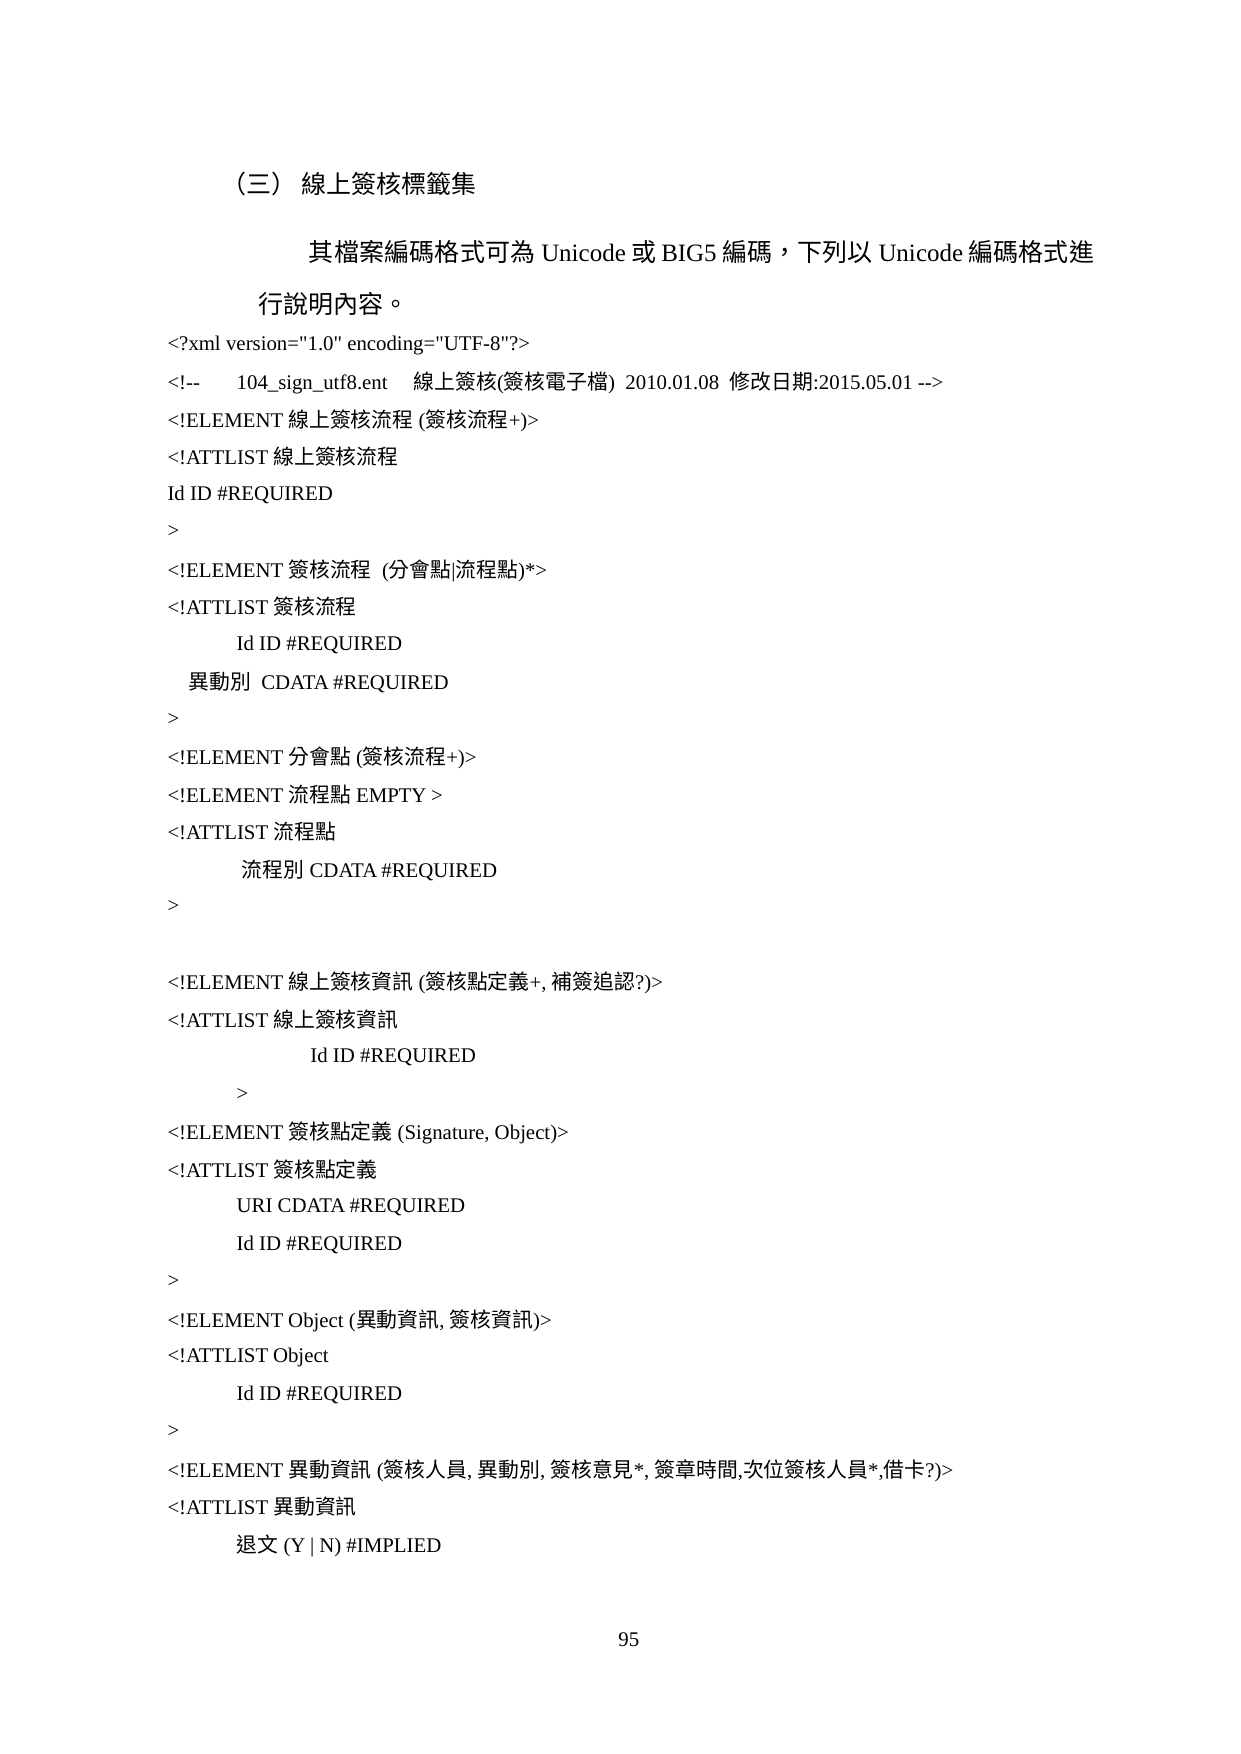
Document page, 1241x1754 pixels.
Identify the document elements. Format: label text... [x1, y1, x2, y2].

text <!ELEMENT 異動資訊 (簽核人員, 異動別, 簽核意見*, 簽章時間,次位簽核人員*,借卡?)> [162, 1449, 1094, 1487]
text > [162, 1074, 1094, 1112]
text <!ATTLIST Object [162, 1337, 1094, 1374]
text Id ID #REQUIRED [162, 1224, 1094, 1262]
text <!ATTLIST 線上簽核流程 [162, 437, 1094, 474]
text 其檔案編碼格式可為Unicode或BIG5編碼，下列以Unicode編碼格式進行說明內容。 [259, 220, 1094, 324]
text <!ATTLIST 流程點 [162, 812, 1094, 849]
text > [162, 1412, 1094, 1449]
text Id ID #REQUIRED [162, 474, 1094, 512]
text <?xml version="1.0" encoding="UTF-8"?> [162, 324, 1094, 362]
text URI CDATA #REQUIRED [162, 1187, 1094, 1224]
text <!ELEMENT 線上簽核資訊 (簽核點定義+, 補簽追認?)> [162, 962, 1094, 999]
text Id ID #REQUIRED [162, 1374, 1094, 1412]
text 異動別 CDATA #REQUIRED [162, 662, 1094, 699]
text > [162, 887, 1094, 924]
text <!ATTLIST 異動資訊 [162, 1487, 1094, 1524]
text > [162, 512, 1094, 549]
text Id ID #REQUIRED [162, 1037, 1094, 1074]
text <!ELEMENT 流程點 EMPTY > [162, 774, 1094, 812]
text <!ELEMENT 分會點 (簽核流程+)> [162, 737, 1094, 774]
text <!ATTLIST 簽核流程 [162, 587, 1094, 624]
text <!-- 104_sign_utf8.ent 線上簽核(簽核電子檔) 2010.01.08 修改日期:2015.05.01 --> [162, 362, 1094, 399]
text <!ELEMENT 簽核流程 (分會點|流程點)*> [162, 549, 1094, 587]
text 退文 (Y | N) #IMPLIED [162, 1524, 1094, 1562]
subtitle 線上簽核標籤集 [222, 164, 1094, 202]
text <!ELEMENT 線上簽核流程 (簽核流程+)> [162, 399, 1094, 437]
text Id ID #REQUIRED [162, 624, 1094, 662]
text <!ATTLIST 線上簽核資訊 [162, 999, 1094, 1037]
text 流程別 CDATA #REQUIRED [162, 849, 1094, 887]
text <!ELEMENT 簽核點定義 (Signature, Object)> [162, 1112, 1094, 1149]
text <!ELEMENT Object (異動資訊, 簽核資訊)> [162, 1299, 1094, 1337]
text > [162, 1262, 1094, 1299]
text <!ATTLIST 簽核點定義 [162, 1149, 1094, 1187]
text > [162, 699, 1094, 737]
